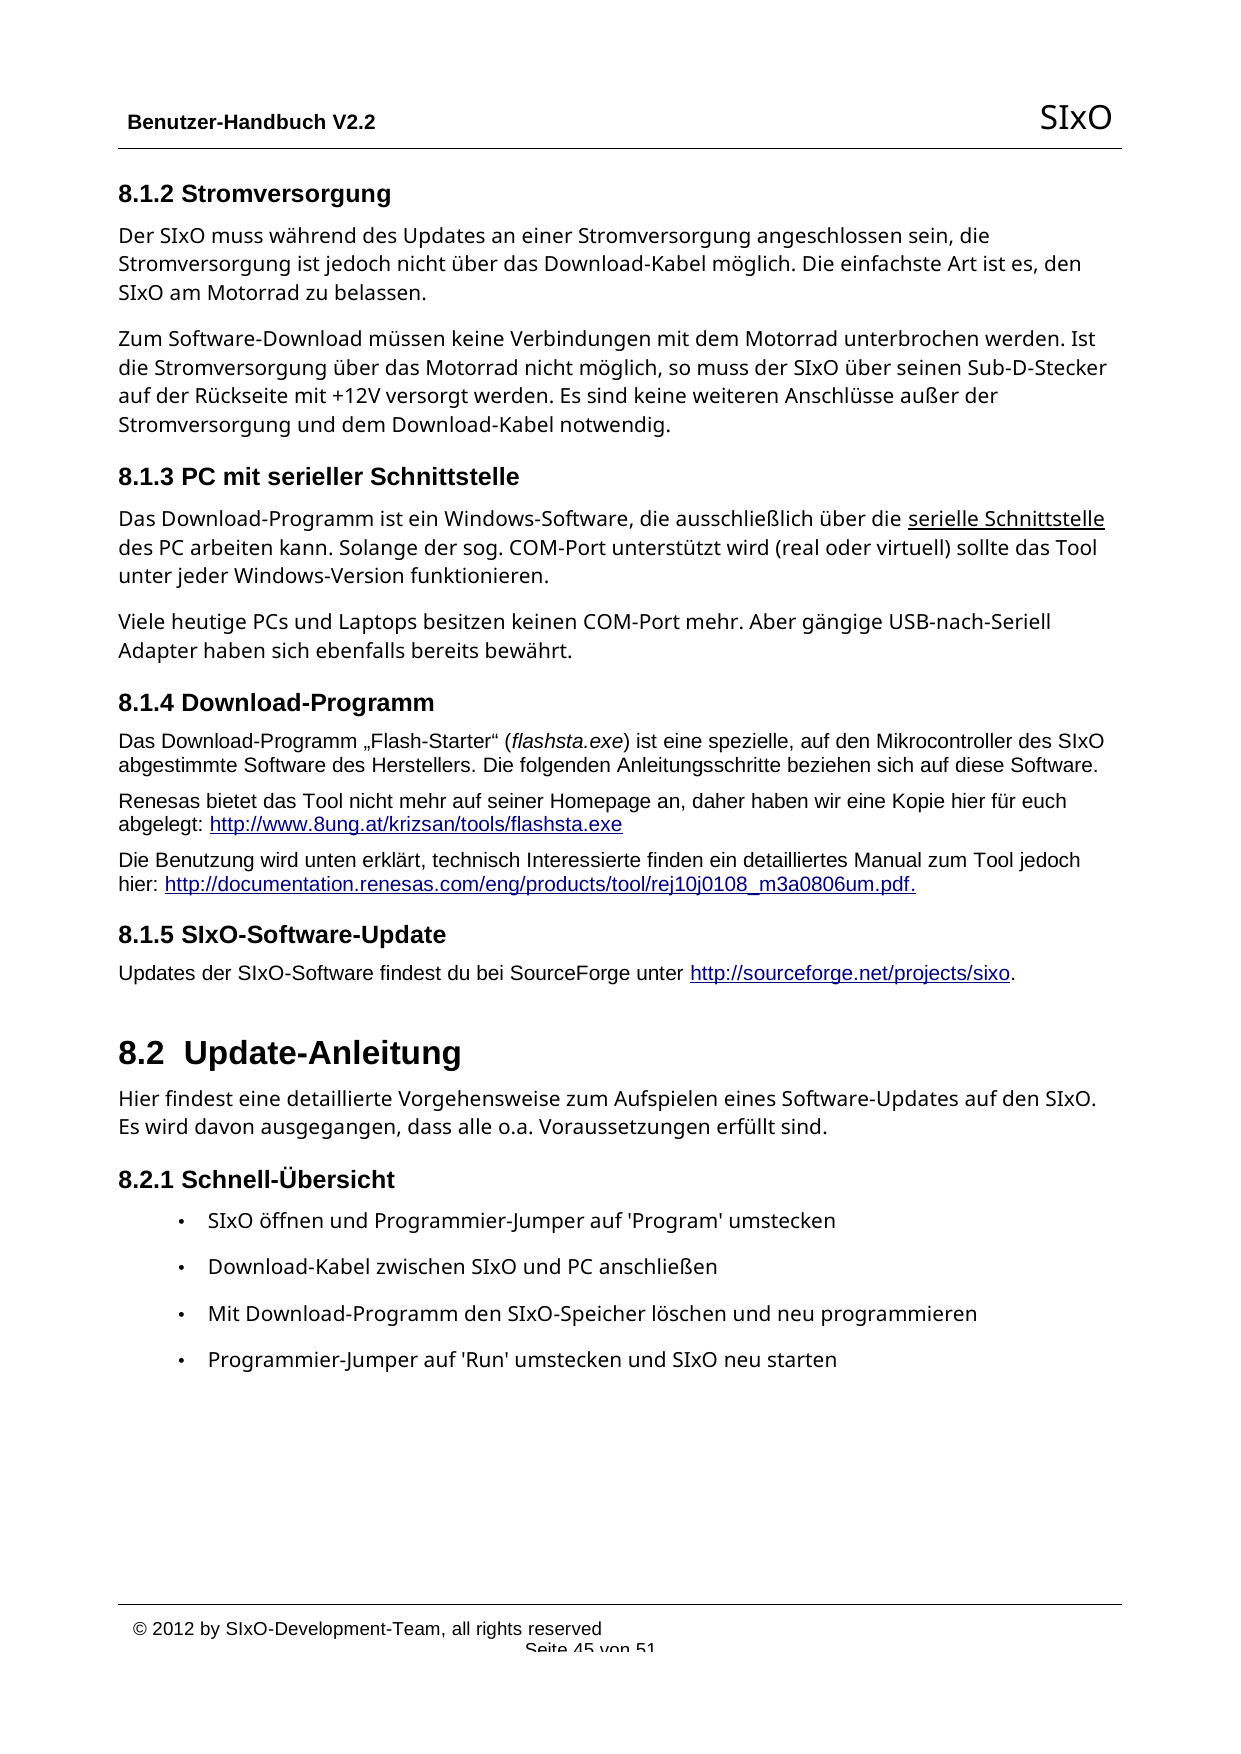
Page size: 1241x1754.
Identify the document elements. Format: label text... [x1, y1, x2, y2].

text Viele heutige PCs und Laptops besitzen keinen COM-Port mehr. Aber gängige USB-nach-Seriell Adapter haben sich ebenfalls bereits bewährt. [118, 607, 1122, 664]
list Download-Kabel zwischen SIxO und PC anschließen [178, 1252, 1122, 1281]
text Das Download-Programm „Flash-Starter“ (flashsta.exe) ist eine spezielle, auf den Mikrocontroller des SIxO abgestimmte Software des Herstellers. Die folgenden Anleitungsschritte beziehen sich auf diese Software. [118, 730, 1122, 777]
subtitle SIxO-Software-Update [118, 921, 1122, 949]
subtitle Schnell-Übersicht [118, 1166, 1122, 1193]
text Zum Software-Download müssen keine Verbindungen mit dem Motorrad unterbrochen werden. Ist die Stromversorgung über das Motorrad nicht möglich, so muss der SIxO über seinen Sub-D-Stecker auf der Rückseite mit +12V versorgt werden. Es sind keine weiteren Anschlüsse außer der Stromversorgung und dem Download-Kabel notwendig. [118, 324, 1122, 438]
list SIxO öffnen und Programmier-Jumper auf 'Program' umstecken [178, 1206, 1122, 1234]
list Mit Download-Programm den SIxO-Speicher löschen und neu programmieren [178, 1298, 1122, 1327]
subtitle PC mit serieller Schnittstelle [118, 463, 1122, 491]
list Programmier-Jumper auf 'Run' umstecken und SIxO neu starten [178, 1345, 1122, 1373]
subtitle Download-Programm [118, 689, 1122, 717]
text Updates der SIxO-Software findest du bei SourceForge unter http://sourceforge.net/projects/sixo. [118, 962, 1122, 985]
text Der SIxO muss während des Updates an einer Stromversorgung angeschlossen sein, die Stromversorgung ist jedoch nicht über das Download-Kabel möglich. Die einfachste Art ist es, den SIxO am Motorrad zu belassen. [118, 221, 1122, 306]
text Hier findest eine detaillierte Vorgehensweise zum Aufspielen eines Software-Updates auf den SIxO. Es wird davon ausgegangen, dass alle o.a. Voraussetzungen erfüllt sind. [118, 1083, 1122, 1141]
text Das Download-Programm ist ein Windows-Software, die ausschließlich über die serielle Schnittstelle des PC arbeiten kann. Solange der sog. COM-Port unterstützt wird (real oder virtuell) sollte das Tool unter jeder Windows-Version funktionieren. [118, 504, 1122, 589]
subtitle Stromversorgung [118, 180, 1122, 208]
subtitle Update-Anleitung [118, 1033, 1122, 1071]
text Die Benutzung wird unten erklärt, technisch Interessierte finden ein detailliertes Manual zum Tool jedoch hier: http://documentation.renesas.com/eng/products/tool/rej10j0108_m3a0806um.pdf. [118, 849, 1122, 896]
text Renesas bietet das Tool nicht mehr auf seiner Homepage an, daher haben wir eine Kopie hier für euch abgelegt: http://www.8ung.at/krizsan/tools/flashsta.exe [118, 789, 1122, 836]
